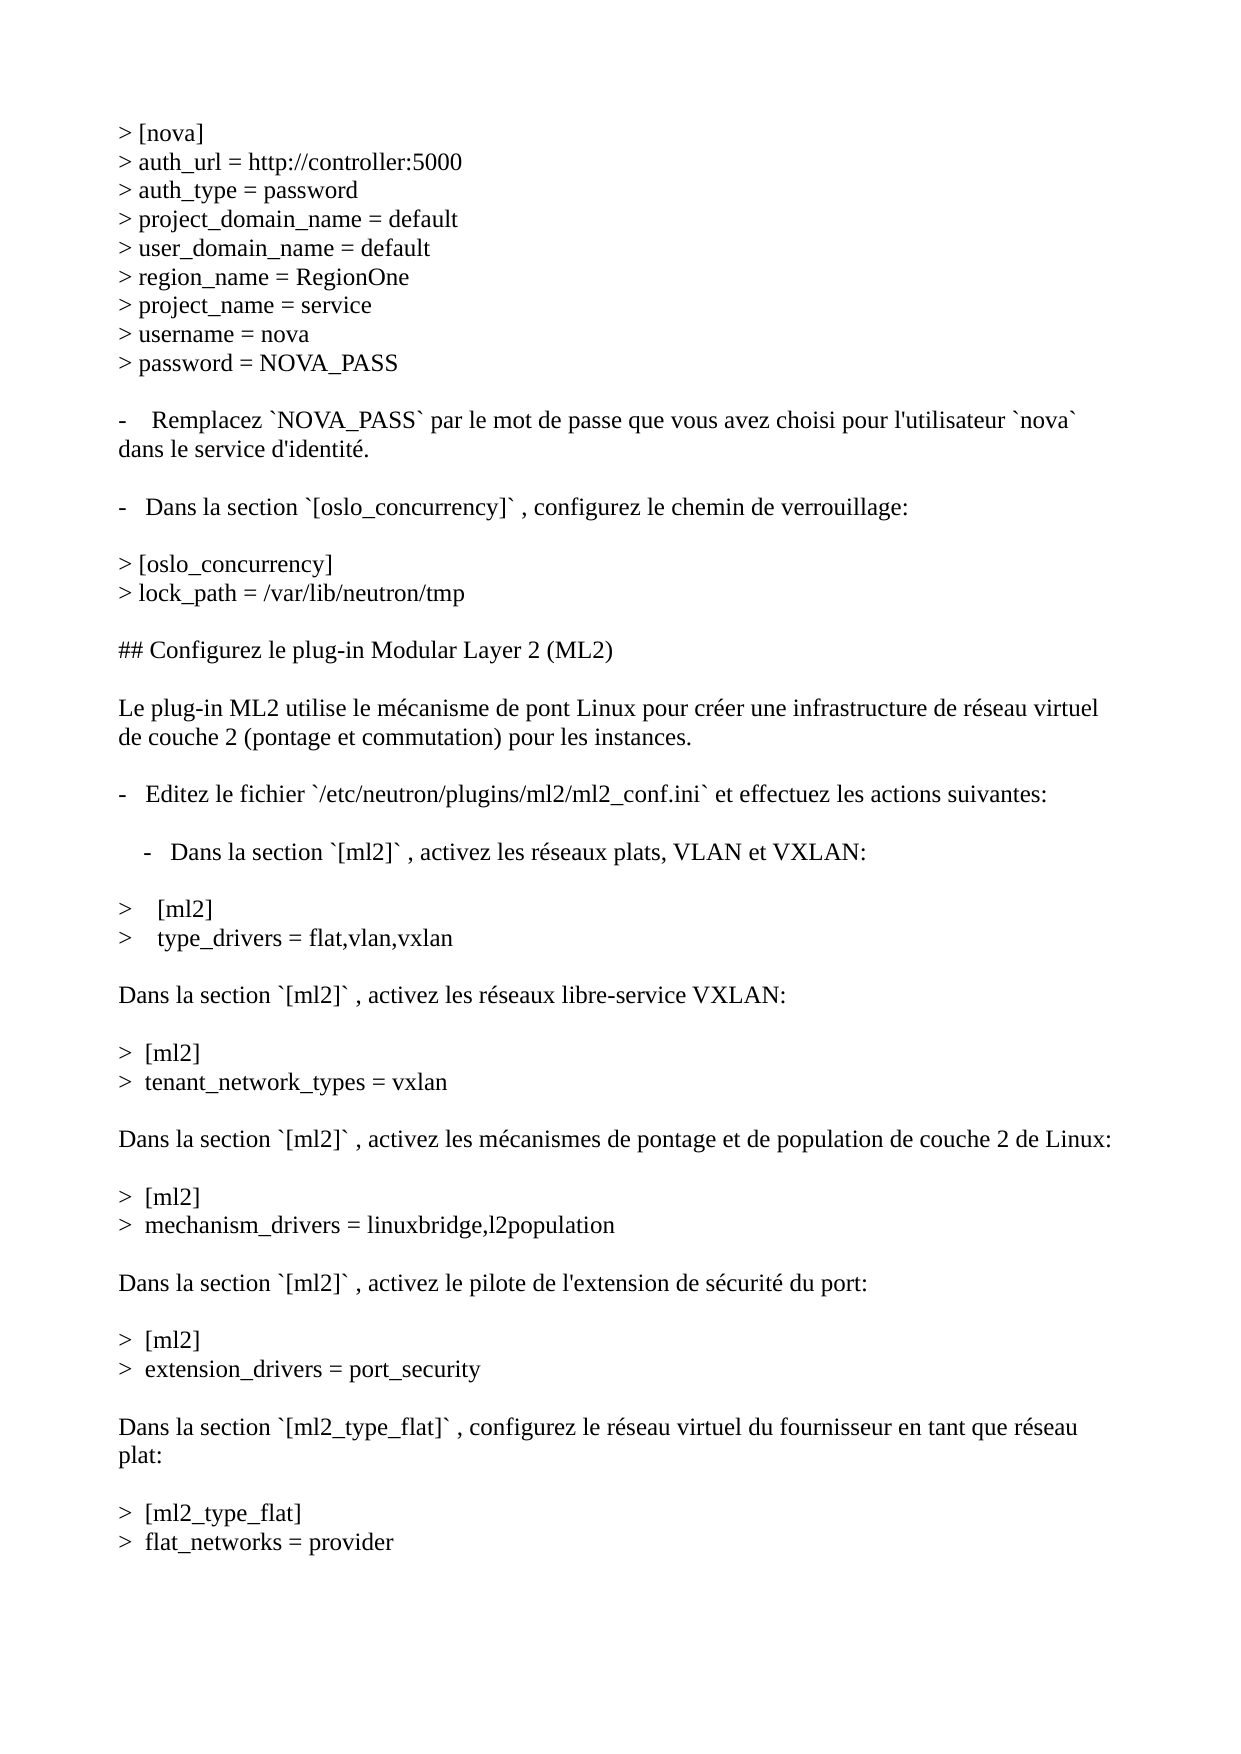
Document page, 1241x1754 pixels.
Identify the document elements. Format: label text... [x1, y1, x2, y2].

text > user_domain_name = default [118, 233, 1122, 262]
text > project_domain_name = default [118, 204, 1122, 233]
text > flat_networks = provider [118, 1527, 1122, 1556]
text > mechanism_drivers = linuxbridge,l2population [118, 1211, 1122, 1239]
text > [ml2] [118, 894, 1122, 923]
text > tenant_network_types = vxlan [118, 1067, 1122, 1096]
text > password = NOVA_PASS [118, 348, 1122, 377]
text > auth_type = password [118, 176, 1122, 204]
text > type_drivers = flat,vlan,vxlan [118, 923, 1122, 952]
text > auth_url = http://controller:5000 [118, 147, 1122, 176]
text - Dans la section `[ml2]` , activez les réseaux plats, VLAN et VXLAN: [118, 837, 1122, 866]
text Dans la section `[ml2]` , activez les réseaux libre-service VXLAN: [118, 981, 1122, 1009]
text - Editez le fichier `/etc/neutron/plugins/ml2/ml2_conf.ini` et effectuez les actions suivantes: [118, 779, 1122, 808]
text Dans la section `[ml2_type_flat]` , configurez le réseau virtuel du fournisseur en tant que réseau plat: [118, 1412, 1122, 1469]
text > project_name = service [118, 291, 1122, 319]
text Le plug-in ML2 utilise le mécanisme de pont Linux pour créer une infrastructure de réseau virtuel de couche 2 (pontage et commutation) pour les instances. [118, 693, 1122, 751]
text > region_name = RegionOne [118, 262, 1122, 291]
text > [ml2] [118, 1326, 1122, 1354]
text > username = nova [118, 319, 1122, 348]
text - Remplacez `NOVA_PASS` par le mot de passe que vous avez choisi pour l'utilisateur `nova` dans le service d'identité. [118, 406, 1122, 463]
text > [ml2_type_flat] [118, 1498, 1122, 1527]
text - Dans la section `[oslo_concurrency]` , configurez le chemin de verrouillage: [118, 492, 1122, 521]
text > lock_path = /var/lib/neutron/tmp [118, 578, 1122, 607]
text > [nova] [118, 118, 1122, 147]
text > extension_drivers = port_security [118, 1354, 1122, 1383]
text ## Configurez le plug-in Modular Layer 2 (ML2) [118, 636, 1122, 664]
text Dans la section `[ml2]` , activez le pilote de l'extension de sécurité du port: [118, 1268, 1122, 1297]
text > [ml2] [118, 1038, 1122, 1067]
text > [ml2] [118, 1182, 1122, 1211]
text > [oslo_concurrency] [118, 549, 1122, 578]
text Dans la section `[ml2]` , activez les mécanismes de pontage et de population de couche 2 de Linux: [118, 1124, 1122, 1153]
